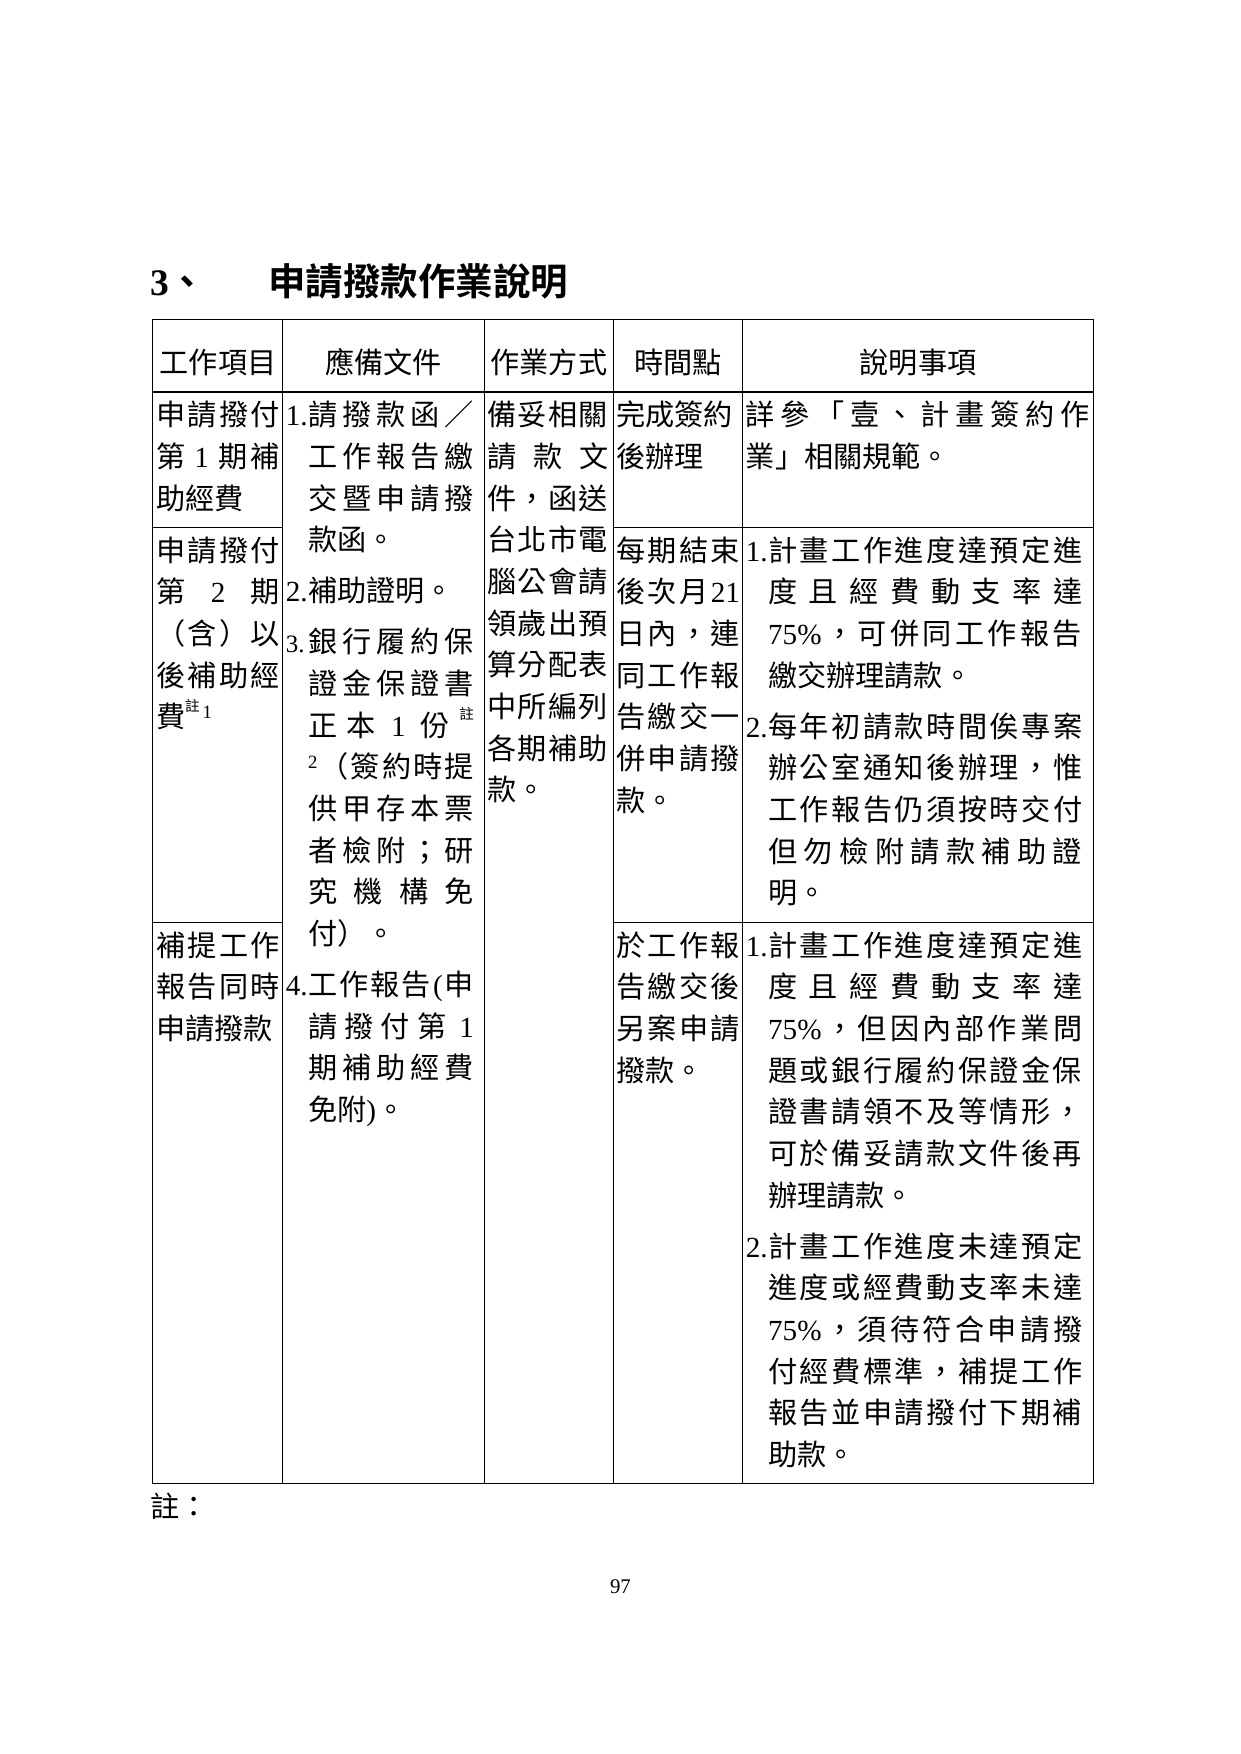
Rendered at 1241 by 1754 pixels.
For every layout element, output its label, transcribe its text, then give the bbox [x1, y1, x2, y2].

table_cell 詳參「壹、計畫簽約作業」相關規範。 [743, 393, 1093, 527]
table_cell 請撥款函／工作報告繳交暨申請撥款函。 補助證明。 銀行履約保證金保證書正本1份註2（簽約時提供甲存本票者檢附；研究機構免付）。 工作報告(申請撥付第1期補助經費免附)。 [283, 393, 484, 1483]
table_cell 補提工作報告同時申請撥款 [153, 923, 282, 1483]
table_cell 每期結束後次月21日內，連同工作報告繳交一併申請撥款。 [614, 528, 742, 922]
table_cell 申請撥付第2期（含）以後補助經費註1 [153, 528, 282, 922]
table_cell 計畫工作進度達預定進度且經費動支率達75%，但因內部作業問題或銀行履約保證金保證書請領不及等情形，可於備妥請款文件後再辦理請款。 計畫工作進度未達預定進度或經費動支率未達75%，須待符合申請撥付經費標準，補提工作報告並申請撥付下期補助款。 [743, 923, 1093, 1483]
subtitle 申請撥款作業說明 [150, 237, 1090, 300]
table_cell 申請撥付第1期補助經費 [153, 393, 282, 527]
table_cell 於工作報告繳交後另案申請撥款。 [614, 923, 742, 1483]
table_cell 計畫工作進度達預定進度且經費動支率達75%，可併同工作報告繳交辦理請款。 每年初請款時間俟專案辦公室通知後辦理，惟工作報告仍須按時交付但勿檢附請款補助證明。 [743, 528, 1093, 922]
table_header 說明事項 [743, 320, 1093, 391]
table_cell 備妥相關請款文件，函送台北市電腦公會請領歲出預算分配表中所編列各期補助款。 [485, 393, 613, 1483]
table_cell 完成簽約後辦理 [614, 393, 742, 527]
text 註： [150, 1484, 1090, 1526]
table_header 作業方式 [485, 320, 613, 391]
table_header 工作項目 [153, 320, 282, 391]
table_header 時間點 [614, 320, 742, 391]
table_header 應備文件 [283, 320, 484, 391]
